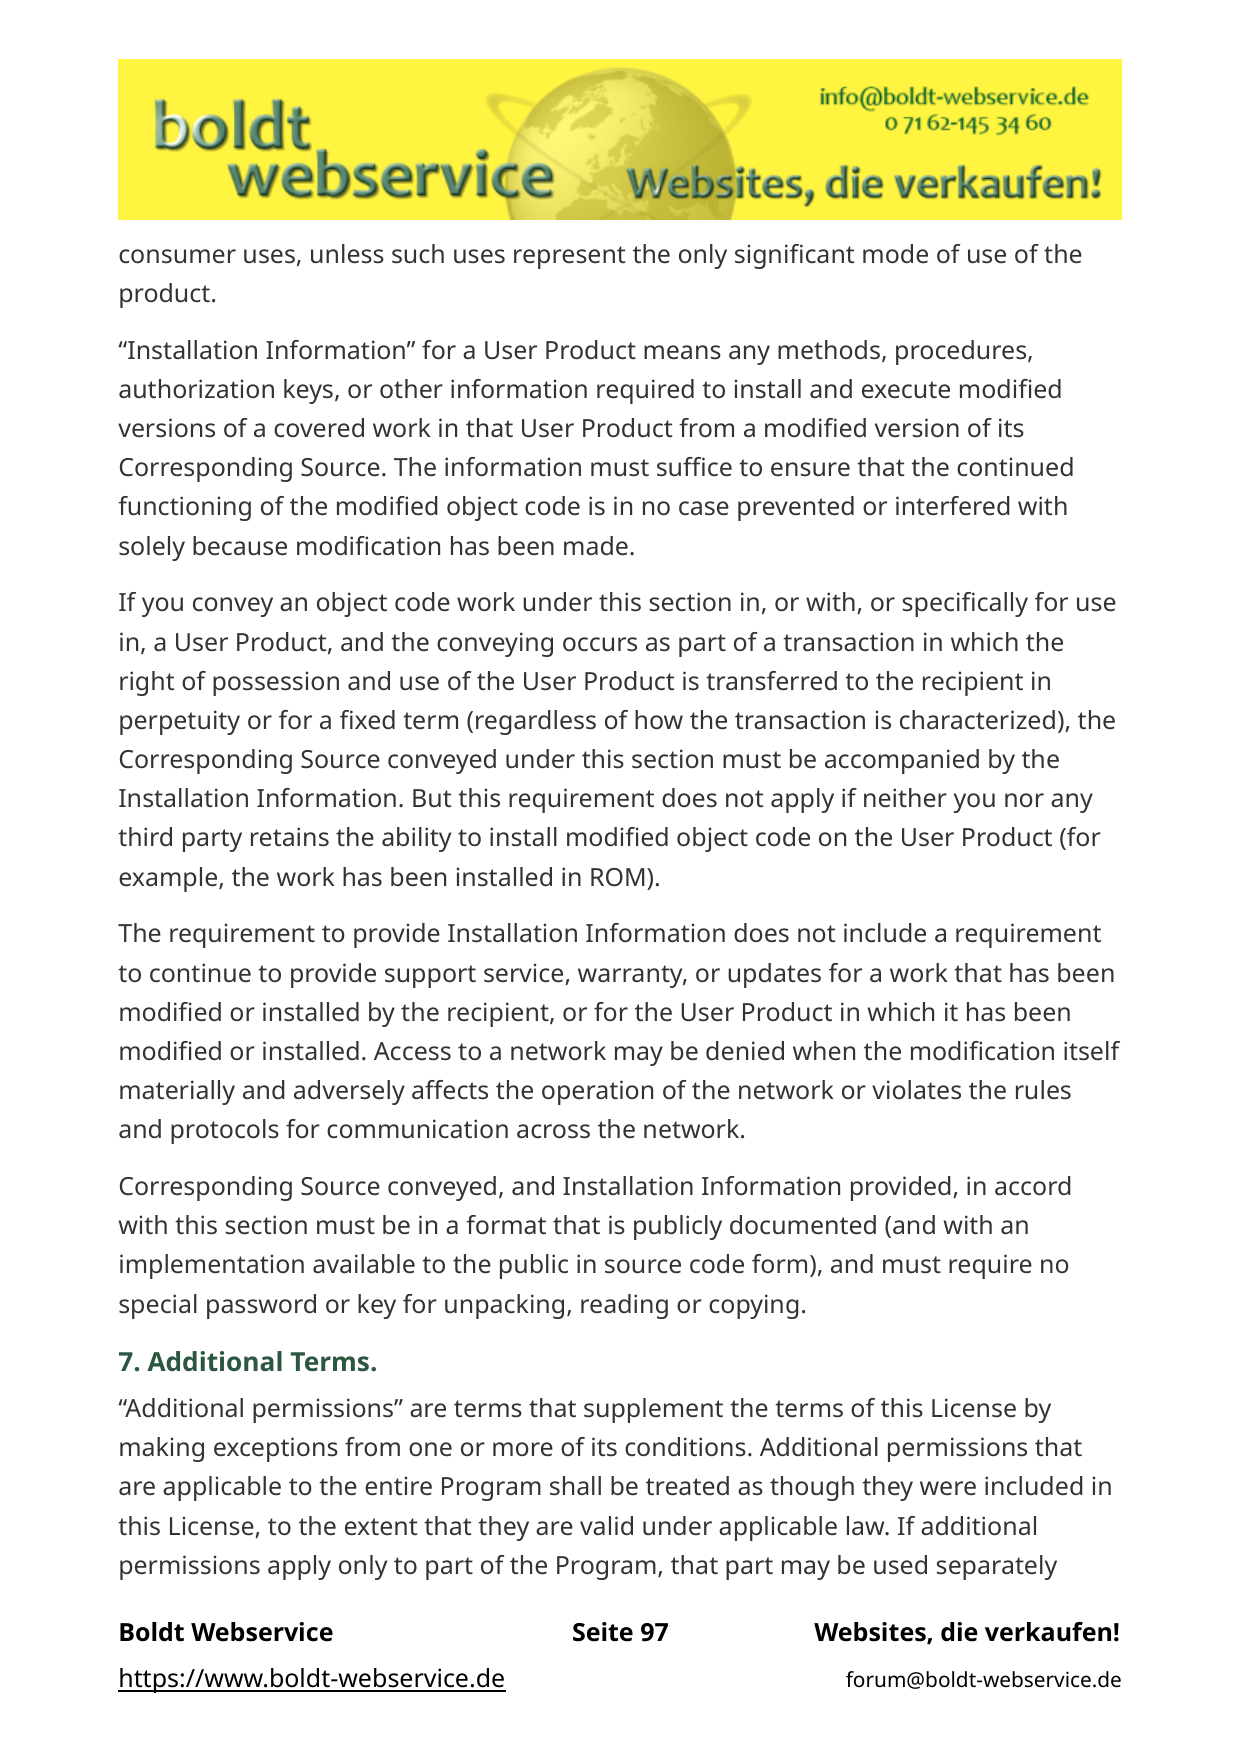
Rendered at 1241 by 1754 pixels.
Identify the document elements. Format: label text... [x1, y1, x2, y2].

text consumer uses, unless such uses represent the only significant mode of use of the product. [118, 236, 1122, 309]
text Corresponding Source conveyed, and Installation Information provided, in accord with this section must be in a format that is publicly documented (and with an implementation available to the public in source code form), and must require no special password or key for unpacking, reading or copying. [118, 1169, 1122, 1320]
text “Installation Information” for a User Product means any methods, procedures, authorization keys, or other information required to install and execute modified versions of a covered work in that User Product from a modified version of its Corresponding Source. The information must suffice to ensure that the continued functioning of the modified object code is in no case prevented or interfered with solely because modification has been made. [118, 332, 1122, 562]
text “Additional permissions” are terms that supplement the terms of this License by making exceptions from one or more of its conditions. Additional permissions that are applicable to the entire Program shall be treated as though they were included in this License, to the extent that they are valid under applicable law. If additional permissions apply only to part of the Program, that part may be used separately [118, 1391, 1122, 1581]
text If you convey an object code work under this section in, or with, or specifically for use in, a User Product, and the conveying occurs as part of a transaction in which the right of possession and use of the User Product is transferred to the recipient in perpetuity or for a fixed term (regardless of how the transaction is characterized), the Corresponding Source conveyed under this section must be accompanied by the Installation Information. But this requirement does not apply if neither you nor any third party retains the ability to install modified object code on the User Product (for example, the work has been installed in ROM). [118, 585, 1122, 893]
subtitle 7. Additional Terms. [118, 1343, 1122, 1379]
text The requirement to provide Installation Information does not include a requirement to continue to provide support service, warranty, or updates for a work that has been modified or installed by the recipient, or for the User Product in which it has been modified or installed. Access to a network may be denied when the modification itself materially and adversely affects the operation of the network or violates the rules and protocols for communication across the network. [118, 916, 1122, 1146]
picture [118, 59, 1123, 220]
